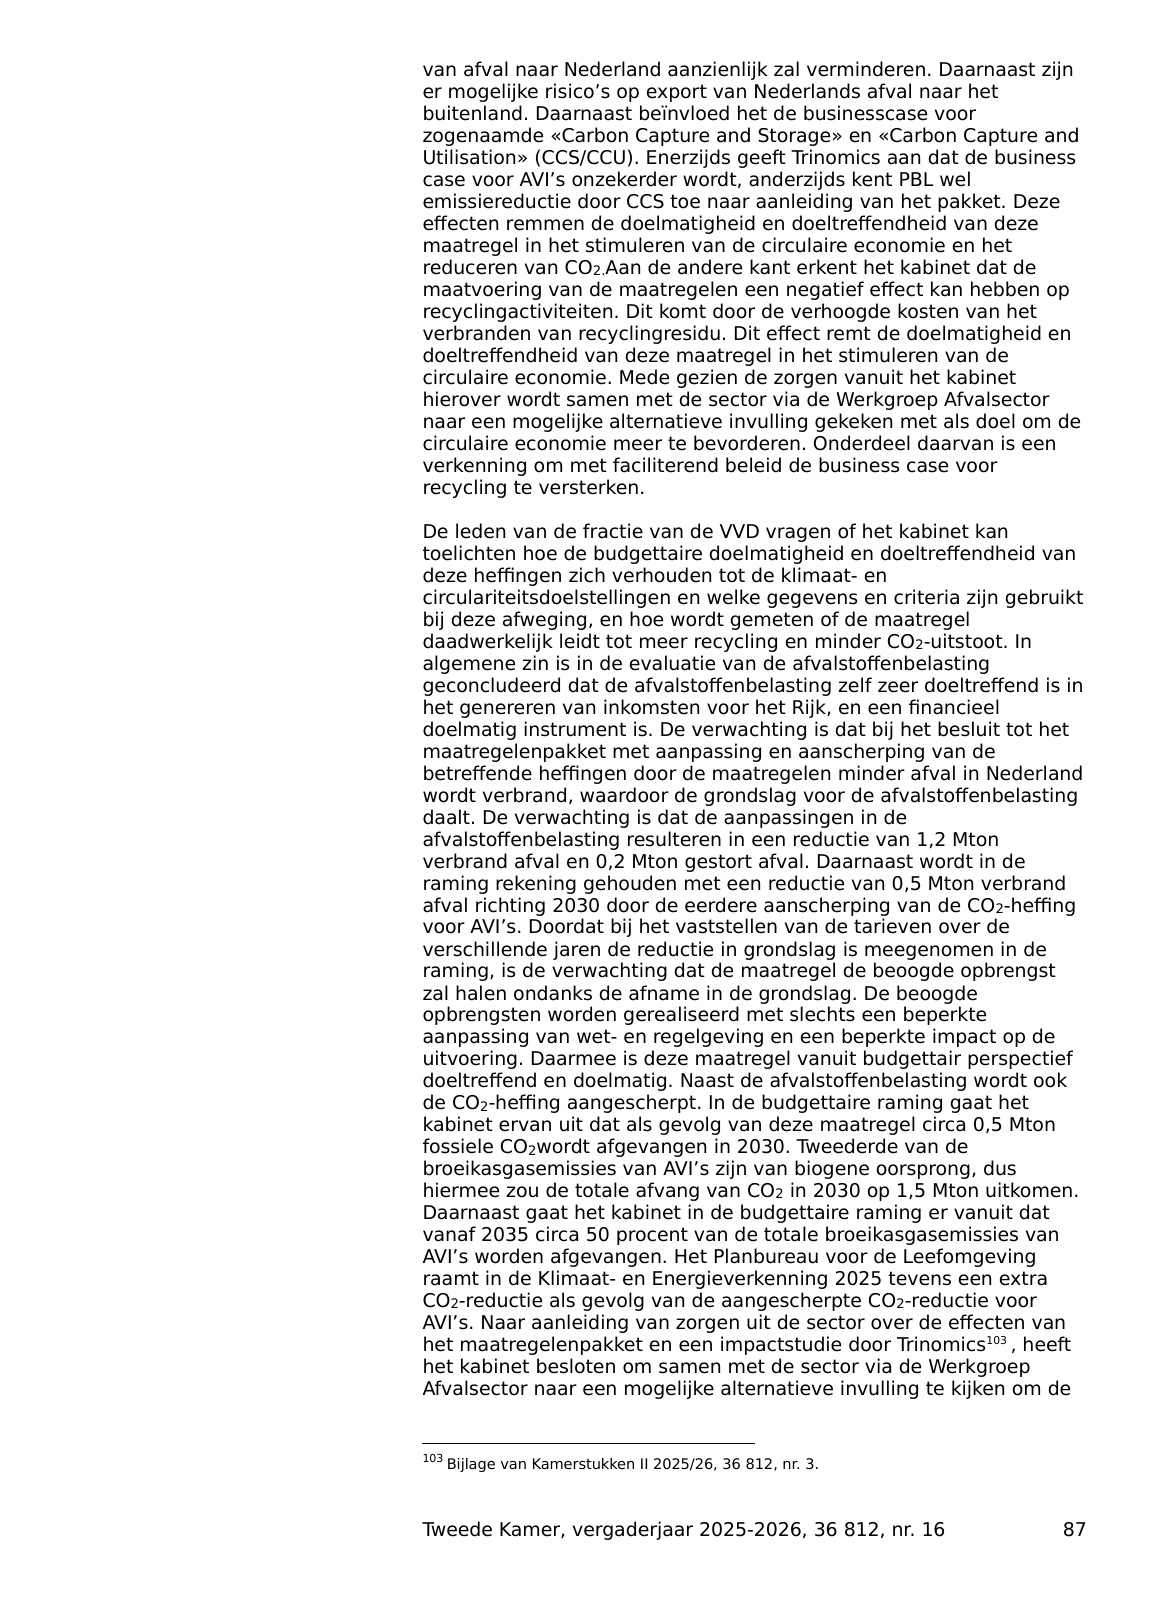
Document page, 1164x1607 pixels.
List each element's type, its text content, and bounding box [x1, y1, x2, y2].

text De leden van de fractie van de VVD vragen of het kabinet kan toelichten hoe de budgettaire doelmatigheid en doeltreffendheid van deze heffingen zich verhouden tot de klimaat- en circulariteitsdoelstellingen en welke gegevens en criteria zijn gebruikt bij deze afweging, en hoe wordt gemeten of de maatregel daadwerkelijk leidt tot meer recycling en minder CO2-uitstoot. In algemene zin is in de evaluatie van de afvalstoffenbelasting geconcludeerd dat de afvalstoffenbelasting zelf zeer doeltreffend is in het genereren van inkomsten voor het Rijk, en een financieel doelmatig instrument is. De verwachting is dat bij het besluit tot het maatregelenpakket met aanpassing en aanscherping van de betreffende heffingen door de maatregelen minder afval in Nederland wordt verbrand, waardoor de grondslag voor de afvalstoffenbelasting daalt. De verwachting is dat de aanpassingen in de afvalstoffenbelasting resulteren in een reductie van 1,2 Mton verbrand afval en 0,2 Mton gestort afval. Daarnaast wordt in de raming rekening gehouden met een reductie van 0,5 Mton verbrand afval richting 2030 door de eerdere aanscherping van de CO2-heffing voor AVI’s. Doordat bij het vaststellen van de tarieven over de verschillende jaren de reductie in grondslag is meegenomen in de raming, is de verwachting dat de maatregel de beoogde opbrengst zal halen ondanks de afname in de grondslag. De beoogde opbrengsten worden gerealiseerd met slechts een beperkte aanpassing van wet- en regelgeving en een beperkte impact op de uitvoering. Daarmee is deze maatregel vanuit budgettair perspectief doeltreffend en doelmatig. Naast de afvalstoffenbelasting wordt ook de CO2-heffing aangescherpt. In de budgettaire raming gaat het kabinet ervan uit dat als gevolg van deze maatregel circa 0,5 Mton fossiele CO2wordt afgevangen in 2030. Tweederde van de broeikasgasemissies van AVI’s zijn van biogene oorsprong, dus hiermee zou de totale afvang van CO2 in 2030 op 1,5 Mton uitkomen. Daarnaast gaat het kabinet in de budgettaire raming er vanuit dat vanaf 2035 circa 50 procent van de totale broeikasgasemissies van AVI’s worden afgevangen. Het Planbureau voor de Leefomgeving raamt in de Klimaat- en Energieverkenning 2025 tevens een extra CO2-reductie als gevolg van de aangescherpte CO2-reductie voor AVI’s. Naar aanleiding van zorgen uit de sector over de effecten van het maatregelenpakket en een impactstudie door Trinomics, heeft het kabinet besloten om samen met de sector via de Werkgroep Afvalsector naar een mogelijke alternatieve invulling te kijken om de [422, 521, 1087, 1400]
text Bijlage van Kamerstukken II 2025/26, 36 812, nr. 3. [422, 1452, 1087, 1474]
text van afval naar Nederland aanzienlijk zal verminderen. Daarnaast zijn er mogelijke risico’s op export van Nederlands afval naar het buitenland. Daarnaast beïnvloed het de businesscase voor zogenaamde «Carbon Capture and Storage» en «Carbon Capture and Utilisation» (CCS/CCU). Enerzijds geeft Trinomics aan dat de business case voor AVI’s onzekerder wordt, anderzijds kent PBL wel emissiereductie door CCS toe naar aanleiding van het pakket. Deze effecten remmen de doelmatigheid en doeltreffendheid van deze maatregel in het stimuleren van de circulaire economie en het reduceren van CO2.Aan de andere kant erkent het kabinet dat de maatvoering van de maatregelen een negatief effect kan hebben op recyclingactiviteiten. Dit komt door de verhoogde kosten van het verbranden van recyclingresidu. Dit effect remt de doelmatigheid en doeltreffendheid van deze maatregel in het stimuleren van de circulaire economie. Mede gezien de zorgen vanuit het kabinet hierover wordt samen met de sector via de Werkgroep Afvalsector naar een mogelijke alternatieve invulling gekeken met als doel om de circulaire economie meer te bevorderen. Onderdeel daarvan is een verkenning om met faciliterend beleid de business case voor recycling te versterken. [422, 59, 1087, 499]
